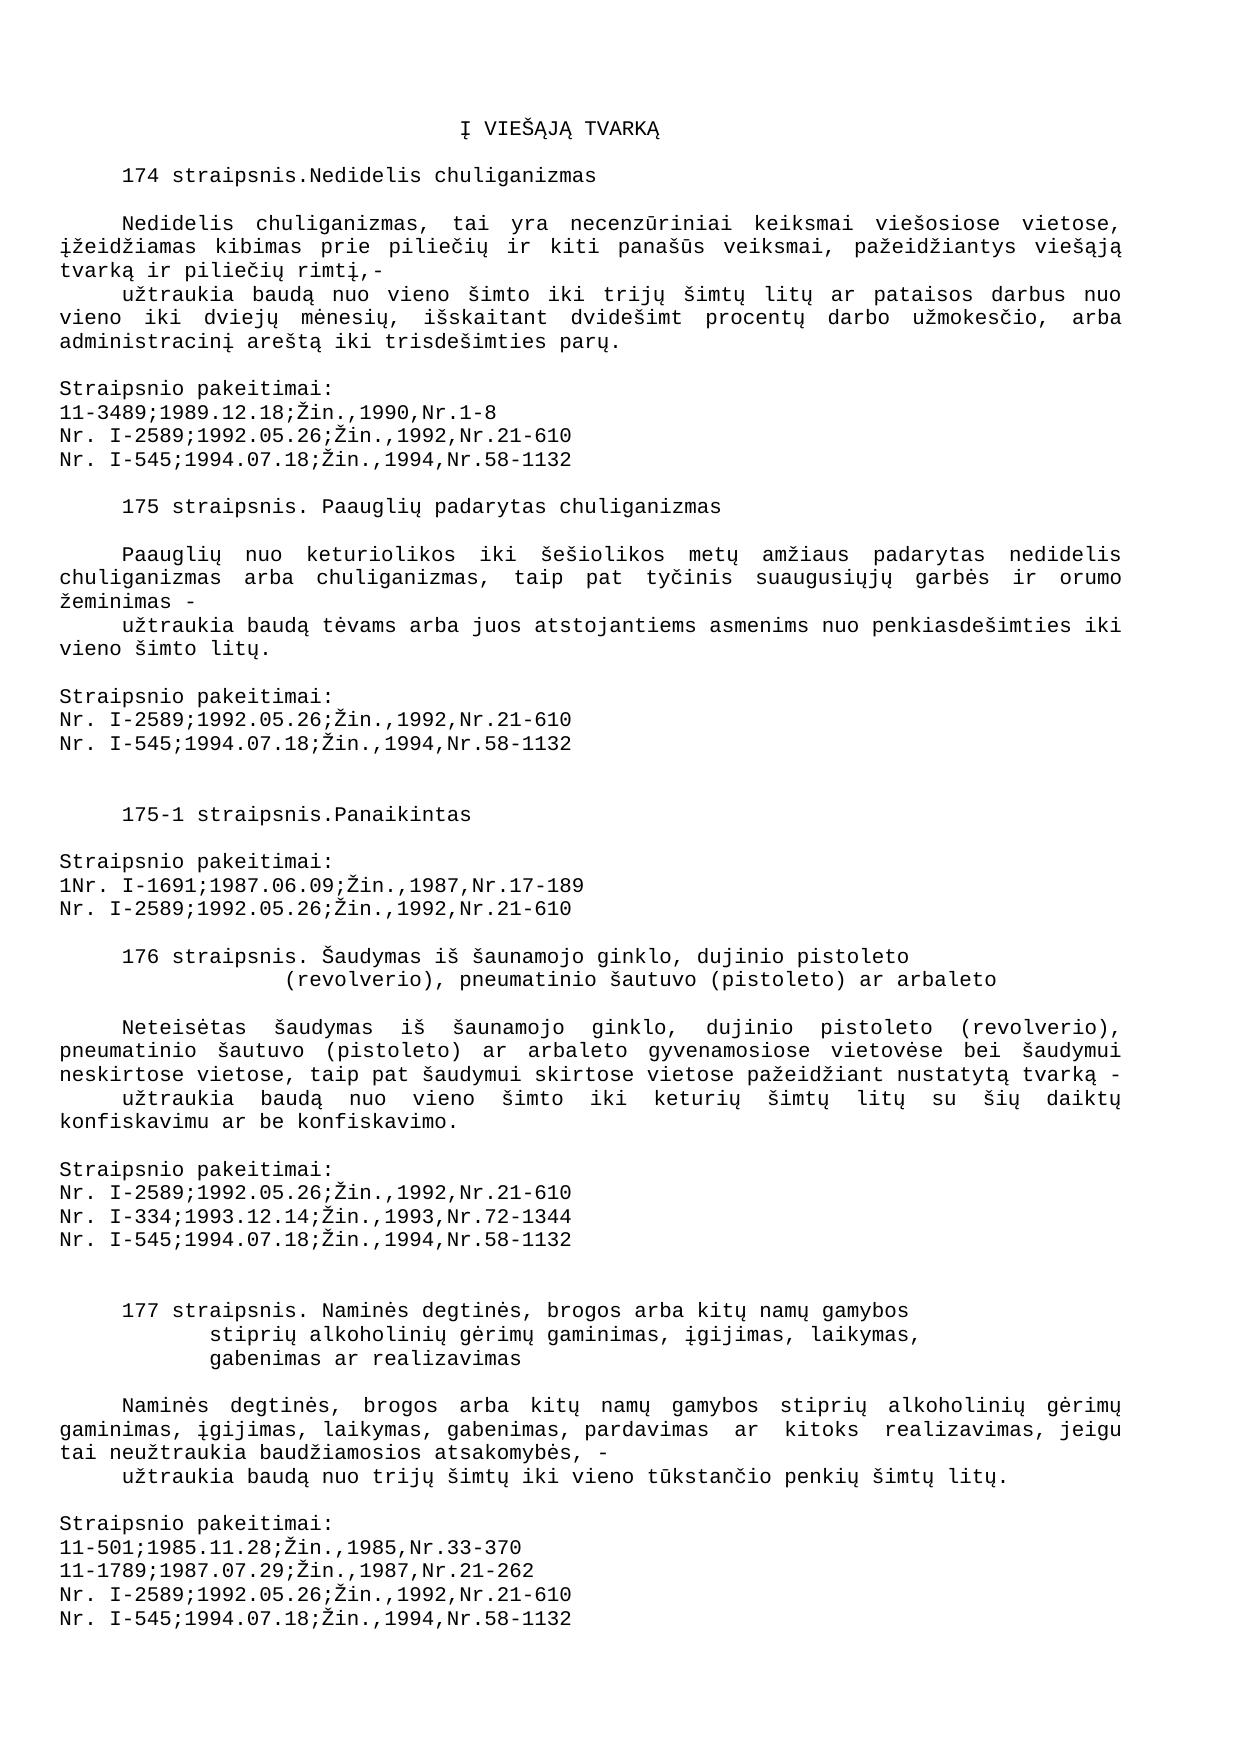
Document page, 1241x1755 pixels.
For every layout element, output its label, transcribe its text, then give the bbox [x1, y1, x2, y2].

text Nr. I-2589;1992.05.26;Žin.,1992,Nr.21-610 [59, 898, 1122, 922]
text Straipsnio pakeitimai: [59, 378, 1122, 402]
text Nr. I-2589;1992.05.26;Žin.,1992,Nr.21-610 [59, 709, 1122, 733]
text Nr. I-334;1993.12.14;Žin.,1993,Nr.72-1344 [59, 1206, 1122, 1229]
text Naminės degtinės, brogos arba kitų namų gamybos stiprių alkoholinių gėrimų gaminimas, įgijimas, laikymas, gabenimas, pardavimas ar kitoks realizavimas, jeigu tai neužtraukia baudžiamosios atsakomybės, - [59, 1395, 1122, 1466]
text 177 straipsnis. Naminės degtinės, brogos arba kitų namų gamybos [59, 1300, 1122, 1324]
text Nr. I-545;1994.07.18;Žin.,1994,Nr.58-1132 [59, 449, 1122, 473]
text užtraukia baudą tėvams arba juos atstojantiems asmenims nuo penkiasdešimties iki vieno šimto litų. [59, 615, 1122, 662]
text užtraukia baudą nuo trijų šimtų iki vieno tūkstančio penkių šimtų litų. [59, 1466, 1122, 1489]
text Paauglių nuo keturiolikos iki šešiolikos metų amžiaus padarytas nedidelis chuliganizmas arba chuliganizmas, taip pat tyčinis suaugusiųjų garbės ir orumo žeminimas - [59, 544, 1122, 615]
text 175 straipsnis. Paauglių padarytas chuliganizmas [59, 496, 1122, 520]
text Nr. I-545;1994.07.18;Žin.,1994,Nr.58-1132 [59, 733, 1122, 757]
text užtraukia baudą nuo vieno šimto iki trijų šimtų litų ar pataisos darbus nuo vieno iki dviejų mėnesių, išskaitant dvidešimt procentų darbo užmokesčio, arba administracinį areštą iki trisdešimties parų. [59, 284, 1122, 354]
text užtraukia baudą nuo vieno šimto iki keturių šimtų litų su šių daiktų konfiskavimu ar be konfiskavimo. [59, 1088, 1122, 1135]
text Straipsnio pakeitimai: [59, 1158, 1122, 1182]
text Nr. I-2589;1992.05.26;Žin.,1992,Nr.21-610 [59, 426, 1122, 449]
text (revolverio), pneumatinio šautuvo (pistoleto) ar arbaleto [59, 969, 1122, 993]
text Nr. I-2589;1992.05.26;Žin.,1992,Nr.21-610 [59, 1584, 1122, 1608]
text Į VIEŠĄJĄ TVARKĄ [59, 118, 1122, 142]
text Straipsnio pakeitimai: [59, 851, 1122, 875]
text Straipsnio pakeitimai: [59, 686, 1122, 709]
text 174 straipsnis.Nedidelis chuliganizmas [59, 165, 1122, 189]
text Nr. I-545;1994.07.18;Žin.,1994,Nr.58-1132 [59, 1229, 1122, 1253]
text 11-3489;1989.12.18;Žin.,1990,Nr.1-8 [59, 402, 1122, 426]
text Nedidelis chuliganizmas, tai yra necenzūriniai keiksmai viešosiose vietose, įžeidžiamas kibimas prie piliečių ir kiti panašūs veiksmai, pažeidžiantys viešąją tvarką ir piliečių rimtį,- [59, 213, 1122, 284]
text 1Nr. I-1691;1987.06.09;Žin.,1987,Nr.17-189 [59, 875, 1122, 898]
text stiprių alkoholinių gėrimų gaminimas, įgijimas, laikymas, [59, 1324, 1122, 1348]
text 176 straipsnis. Šaudymas iš šaunamojo ginklo, dujinio pistoleto [59, 946, 1122, 969]
text Nr. I-545;1994.07.18;Žin.,1994,Nr.58-1132 [59, 1608, 1122, 1631]
text gabenimas ar realizavimas [59, 1348, 1122, 1371]
text Straipsnio pakeitimai: [59, 1513, 1122, 1537]
text 11-1789;1987.07.29;Žin.,1987,Nr.21-262 [59, 1561, 1122, 1584]
text 175-1 straipsnis.Panaikintas [59, 804, 1122, 827]
text Neteisėtas šaudymas iš šaunamojo ginklo, dujinio pistoleto (revolverio), pneumatinio šautuvo (pistoleto) ar arbaleto gyvenamosiose vietovėse bei šaudymui neskirtose vietose, taip pat šaudymui skirtose vietose pažeidžiant nustatytą tvarką - [59, 1017, 1122, 1088]
text 11-501;1985.11.28;Žin.,1985,Nr.33-370 [59, 1537, 1122, 1561]
text Nr. I-2589;1992.05.26;Žin.,1992,Nr.21-610 [59, 1182, 1122, 1206]
